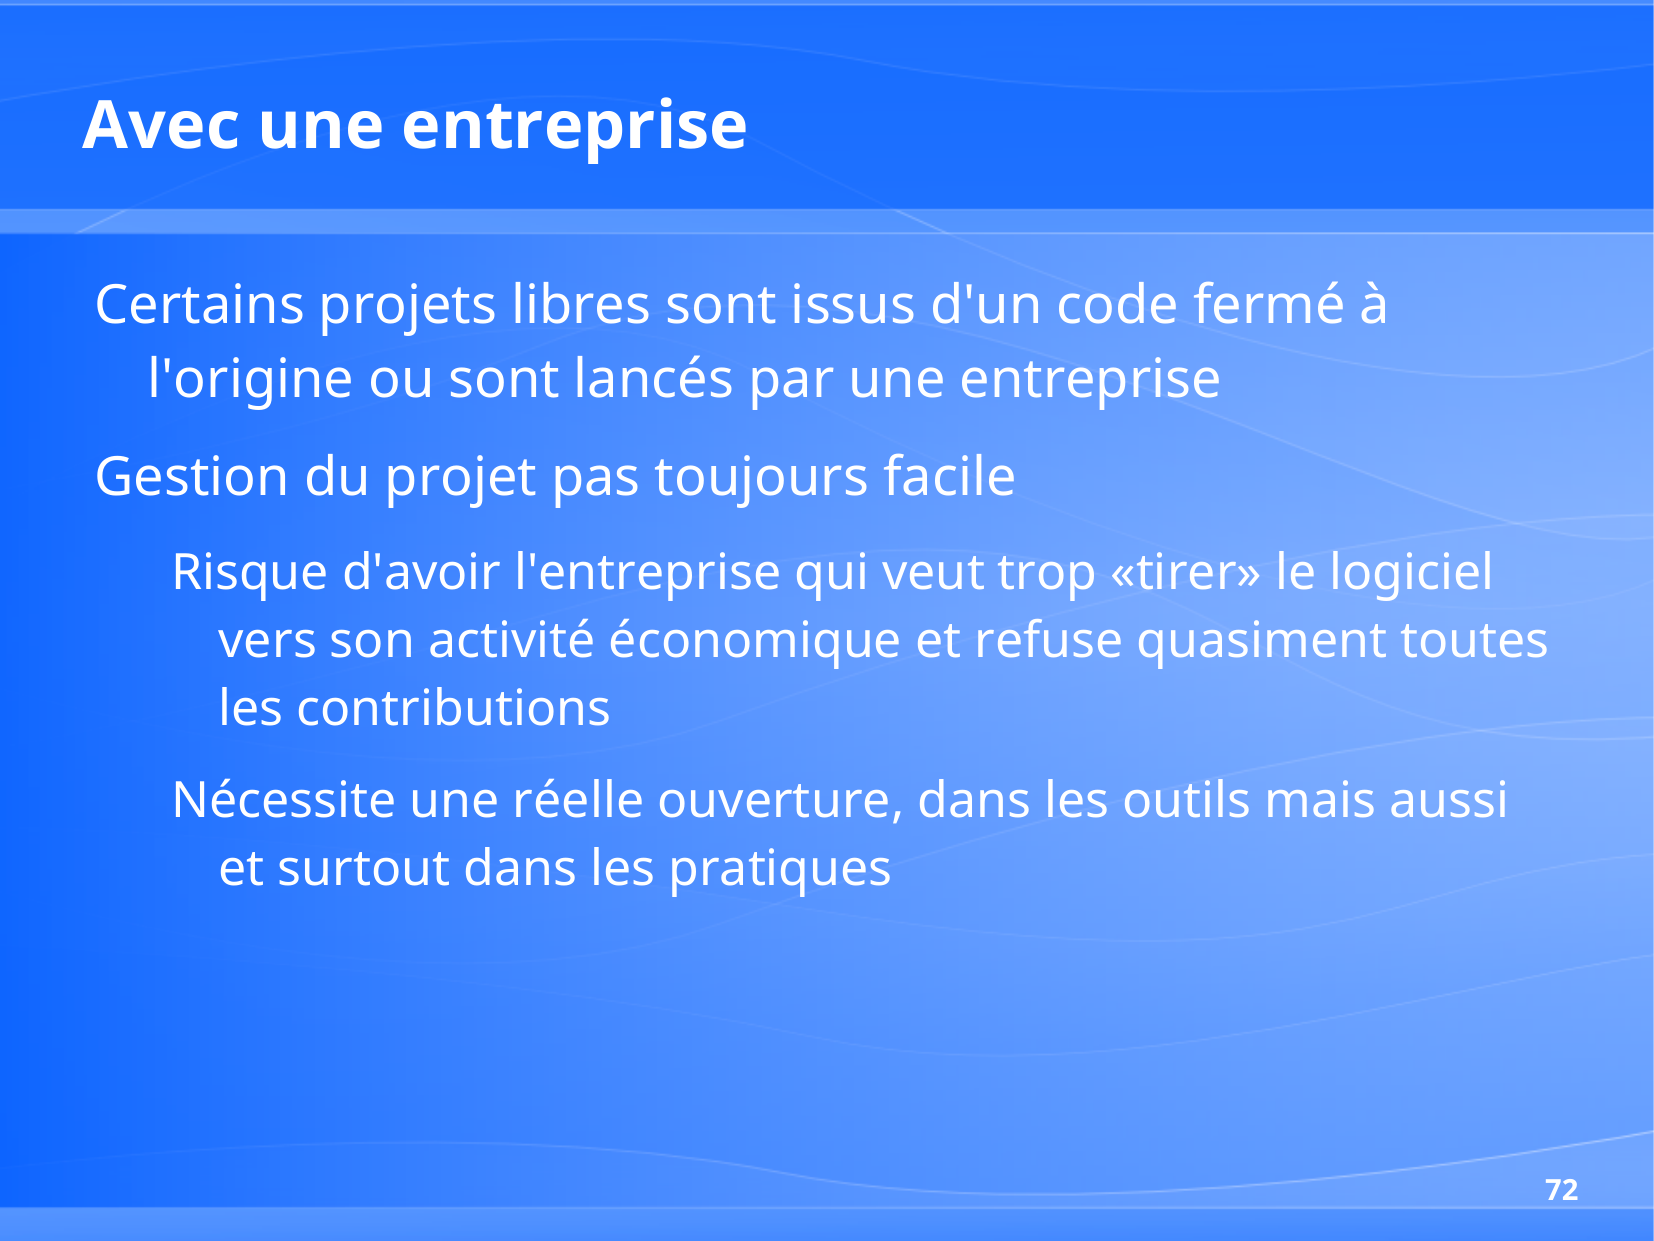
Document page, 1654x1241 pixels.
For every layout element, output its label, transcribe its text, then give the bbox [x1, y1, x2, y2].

picture [0, 0, 1654, 1241]
list Certains projets libres sont issus d'un code fermé à l'origine ou sont lancés par une entreprise Gestion du projet pas toujours facile Risque d'avoir l'entreprise qui veut trop «tirer» le logiciel vers son activité économique et refuse quasiment toutes les contributions Nécessite une réelle ouverture, dans les outils mais aussi et surtout dans les pratiques [76, 265, 1565, 1083]
title Avec une entreprise [23, 15, 1625, 229]
